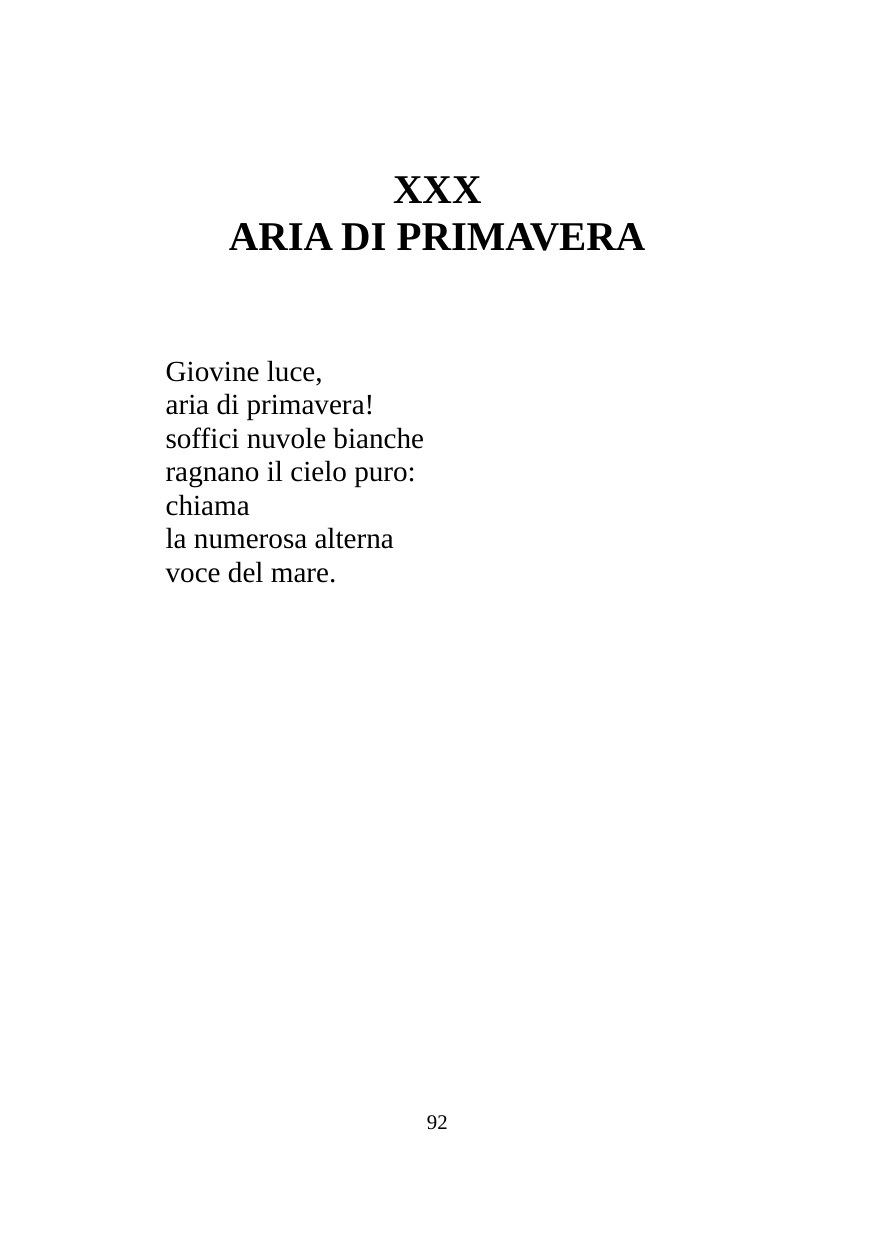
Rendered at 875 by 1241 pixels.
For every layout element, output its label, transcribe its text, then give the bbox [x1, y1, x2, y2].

subtitle XXX ARIA DI PRIMAVERA [106, 165, 768, 259]
text Giovine luce, aria di primavera! soffici nuvole bianche ragnano il cielo puro: chiama la numerosa alterna voce del mare. [165, 354, 768, 588]
